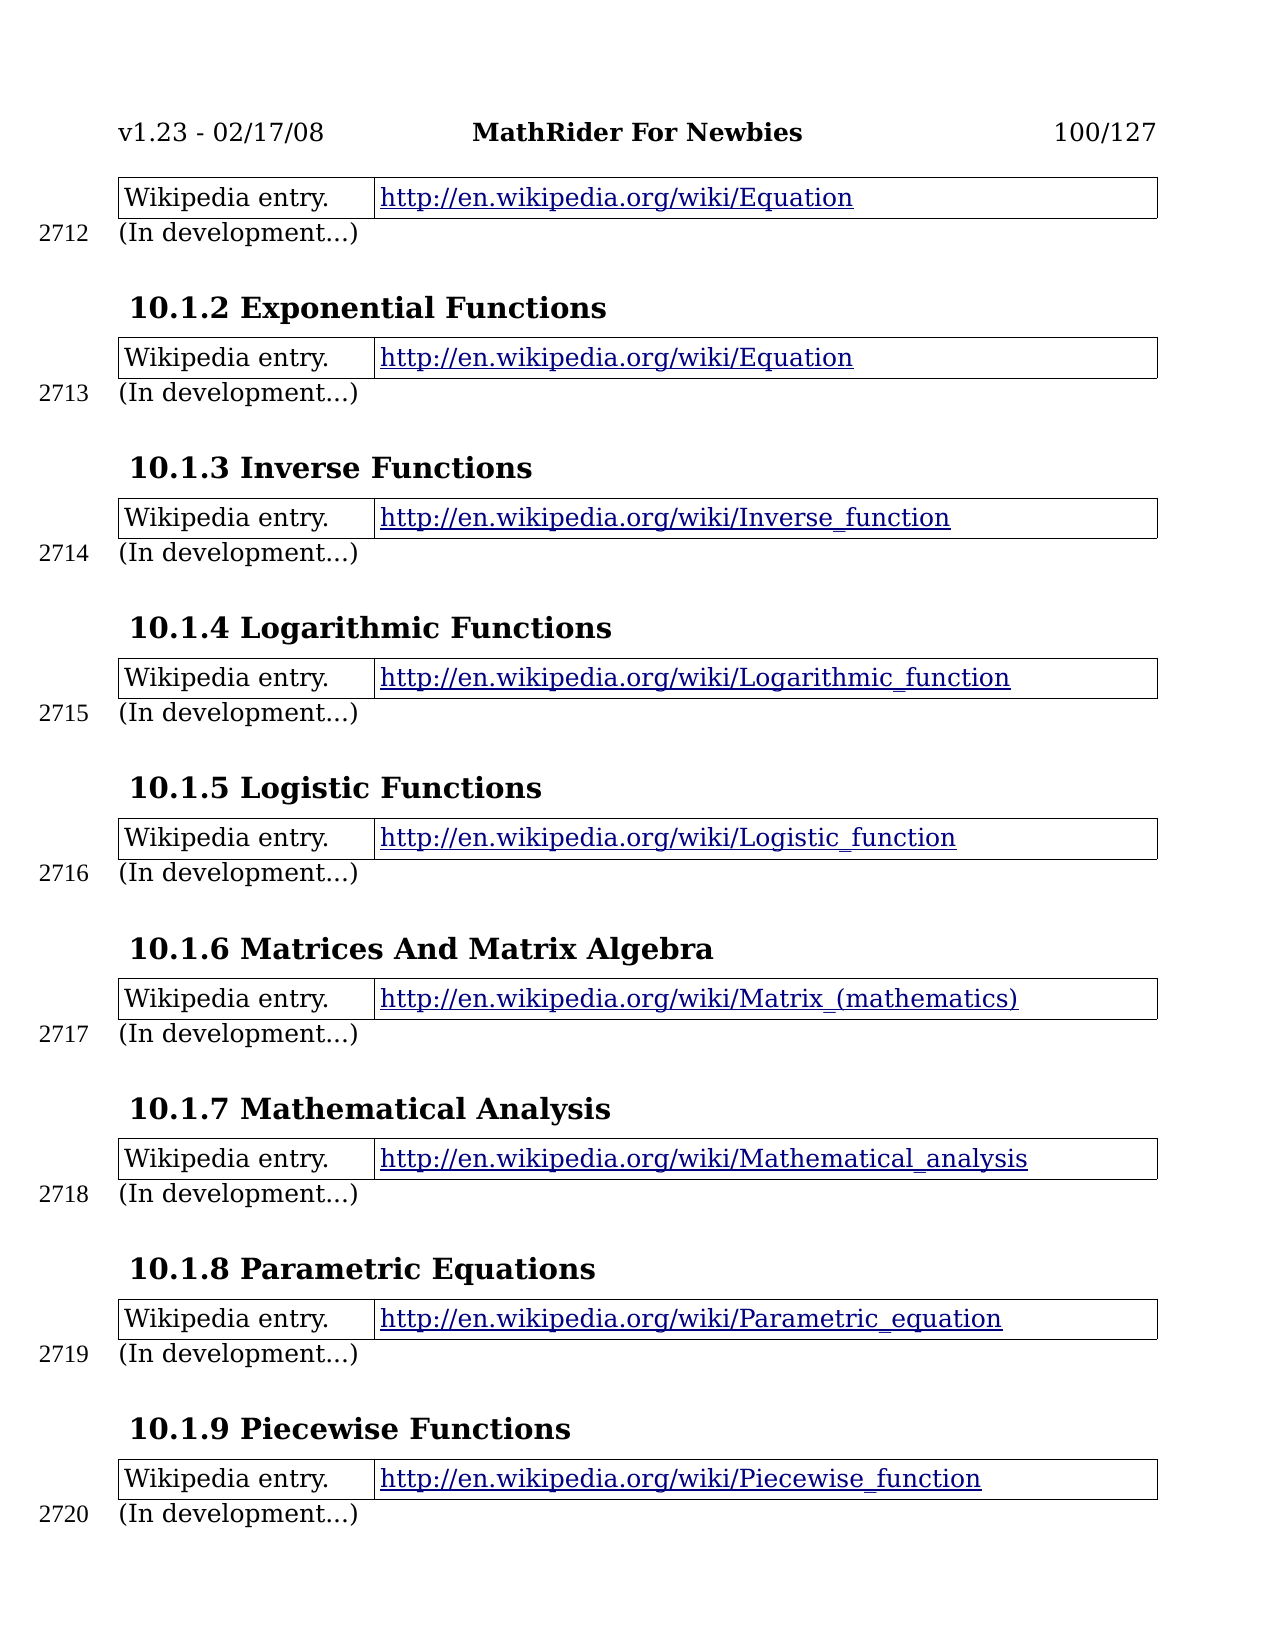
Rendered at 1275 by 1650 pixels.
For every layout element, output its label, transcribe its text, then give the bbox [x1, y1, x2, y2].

table_header Wikipedia entry. [119, 979, 374, 1019]
table_header http://en.wikipedia.org/wiki/Mathematical_analysis [375, 1139, 1157, 1179]
table_header http://en.wikipedia.org/wiki/Matrix_(mathematics) [375, 979, 1157, 1019]
subtitle Parametric Equations [118, 1252, 1157, 1286]
text (In development...) [118, 1500, 1157, 1529]
subtitle Logarithmic Functions [118, 611, 1157, 646]
text (In development...) [118, 1340, 1157, 1368]
text (In development...) [118, 699, 1157, 728]
subtitle Logistic Functions [118, 772, 1157, 806]
text (In development...) [118, 1020, 1157, 1048]
table_header Wikipedia entry. [119, 659, 374, 698]
table_header http://en.wikipedia.org/wiki/Equation [375, 178, 1157, 218]
table_header Wikipedia entry. [119, 1300, 374, 1339]
table_header http://en.wikipedia.org/wiki/Inverse_function [375, 499, 1157, 538]
table_header http://en.wikipedia.org/wiki/Piecewise_function [375, 1460, 1157, 1499]
table_header Wikipedia entry. [119, 499, 374, 538]
table_header http://en.wikipedia.org/wiki/Logarithmic_function [375, 659, 1157, 698]
table_header http://en.wikipedia.org/wiki/Parametric_equation [375, 1300, 1157, 1339]
text (In development...) [118, 219, 1157, 247]
table_header Wikipedia entry. [119, 178, 374, 218]
text (In development...) [118, 539, 1157, 567]
table_header Wikipedia entry. [119, 338, 374, 378]
text (In development...) [118, 1180, 1157, 1208]
table_header http://en.wikipedia.org/wiki/Equation [375, 338, 1157, 378]
table_header http://en.wikipedia.org/wiki/Logistic_function [375, 819, 1157, 858]
table_header Wikipedia entry. [119, 819, 374, 858]
subtitle Matrices And Matrix Algebra [118, 932, 1157, 966]
table_header Wikipedia entry. [119, 1139, 374, 1179]
text (In development...) [118, 379, 1157, 407]
subtitle Mathematical Analysis [118, 1092, 1157, 1126]
text (In development...) [118, 860, 1157, 888]
subtitle Exponential Functions [118, 291, 1157, 325]
subtitle Piecewise Functions [118, 1412, 1157, 1447]
table_header Wikipedia entry. [119, 1460, 374, 1499]
subtitle Inverse Functions [118, 451, 1157, 485]
